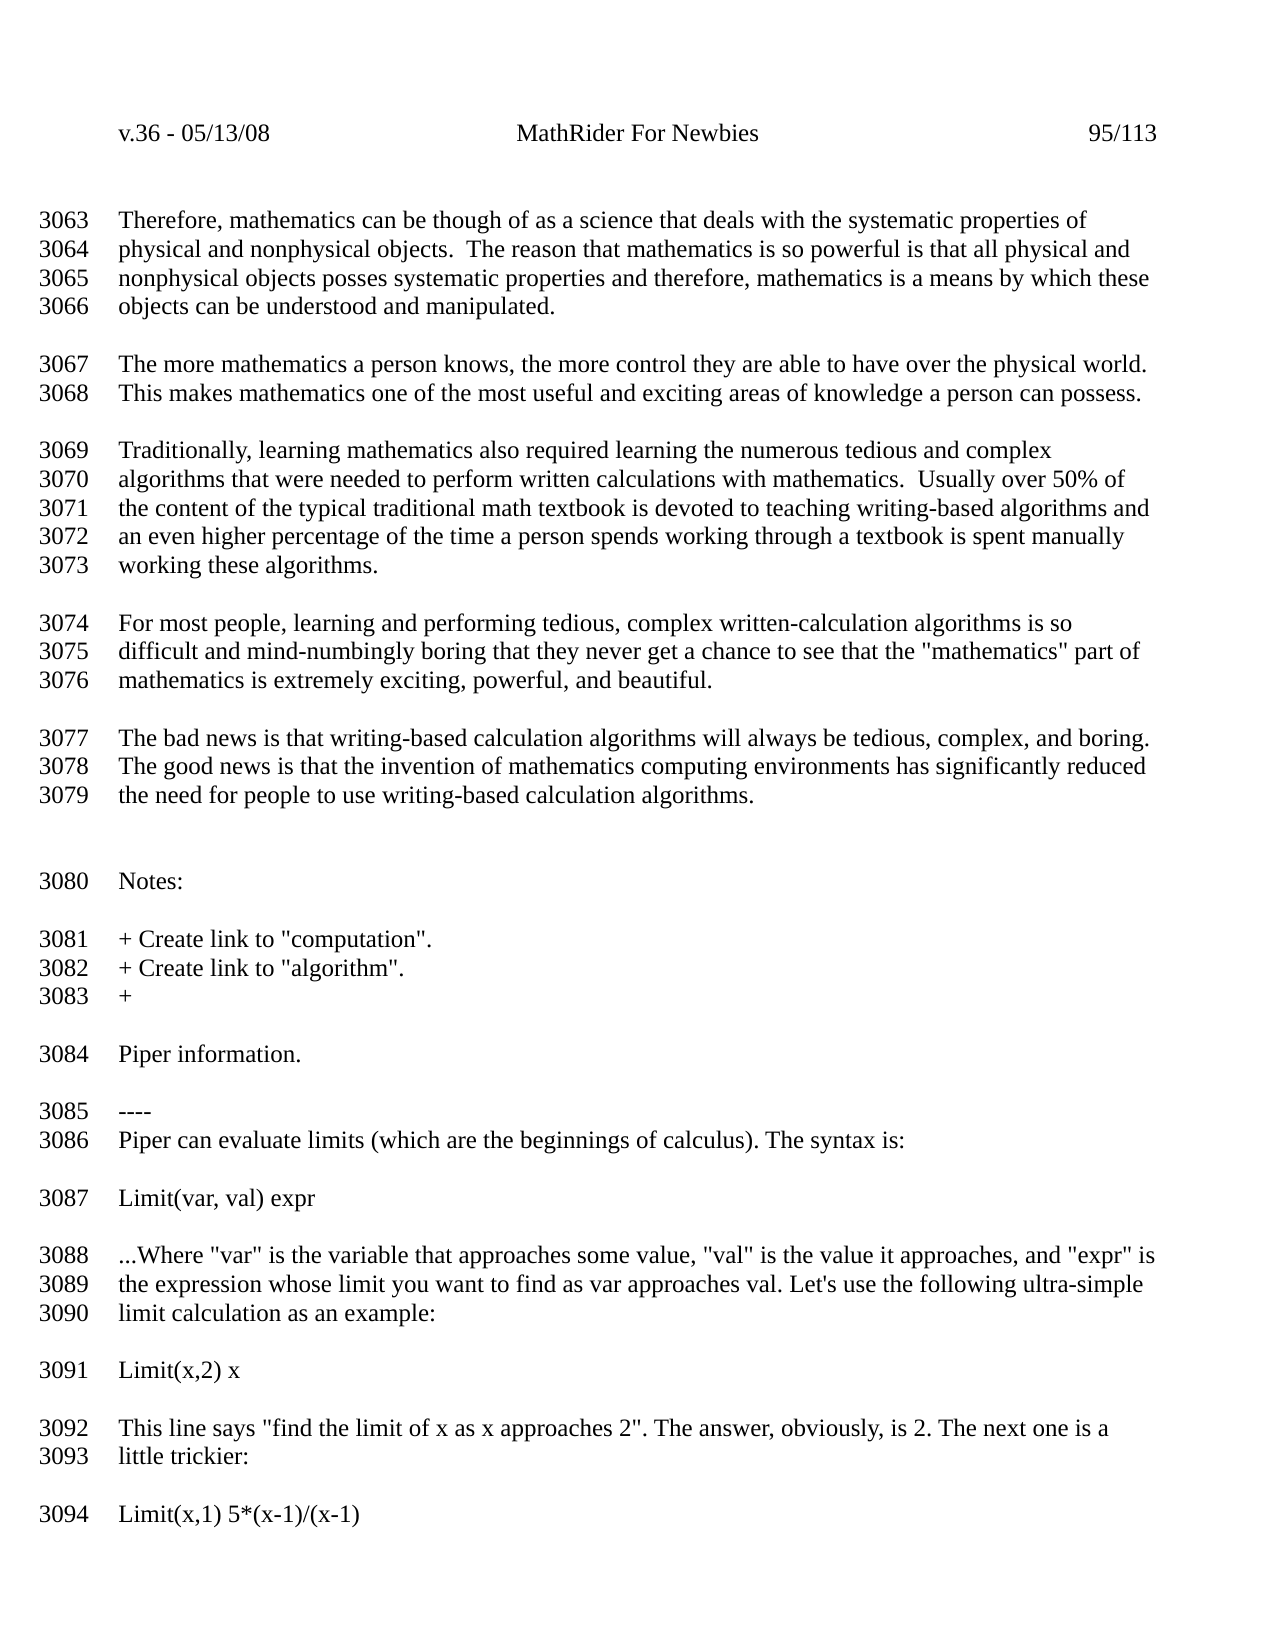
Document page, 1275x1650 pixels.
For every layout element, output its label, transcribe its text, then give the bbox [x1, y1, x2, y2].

text The more mathematics a person knows, the more control they are able to have over the physical world. This makes mathematics one of the most useful and exciting areas of knowledge a person can possess. [118, 349, 1157, 406]
text Piper can evaluate limits (which are the beginnings of calculus). The syntax is: [118, 1125, 1157, 1154]
text This line says "find the limit of x as x approaches 2". The answer, obviously, is 2. The next one is a little trickier: [118, 1413, 1157, 1470]
text Notes: [118, 866, 1157, 895]
text ---- [118, 1096, 1157, 1125]
text Limit(x,1) 5*(x-1)/(x-1) [118, 1499, 1157, 1528]
text The bad news is that writing-based calculation algorithms will always be tedious, complex, and boring. The good news is that the invention of mathematics computing environments has significantly reduced the need for people to use writing-based calculation algorithms. [118, 723, 1157, 809]
text Traditionally, learning mathematics also required learning the numerous tedious and complex algorithms that were needed to perform written calculations with mathematics. Usually over 50% of the content of the typical traditional math textbook is devoted to teaching writing-based algorithms and an even higher percentage of the time a person spends working through a textbook is spent manually working these algorithms. [118, 435, 1157, 579]
text For most people, learning and performing tedious, complex written-calculation algorithms is so difficult and mind-numbingly boring that they never get a chance to see that the "mathematics" part of mathematics is extremely exciting, powerful, and beautiful. [118, 608, 1157, 694]
text Piper information. [118, 1039, 1157, 1068]
text Limit(x,2) x [118, 1355, 1157, 1384]
text Therefore, mathematics can be though of as a science that deals with the systematic properties of physical and nonphysical objects. The reason that mathematics is so powerful is that all physical and nonphysical objects posses systematic properties and therefore, mathematics is a means by which these objects can be understood and manipulated. [118, 205, 1157, 320]
text + [118, 981, 1157, 1010]
text ...Where "var" is the variable that approaches some value, "val" is the value it approaches, and "expr" is the expression whose limit you want to find as var approaches val. Let's use the following ultra-simple limit calculation as an example: [118, 1240, 1157, 1326]
text Limit(var, val) expr [118, 1183, 1157, 1211]
text + Create link to "algorithm". [118, 953, 1157, 981]
text + Create link to "computation". [118, 924, 1157, 953]
